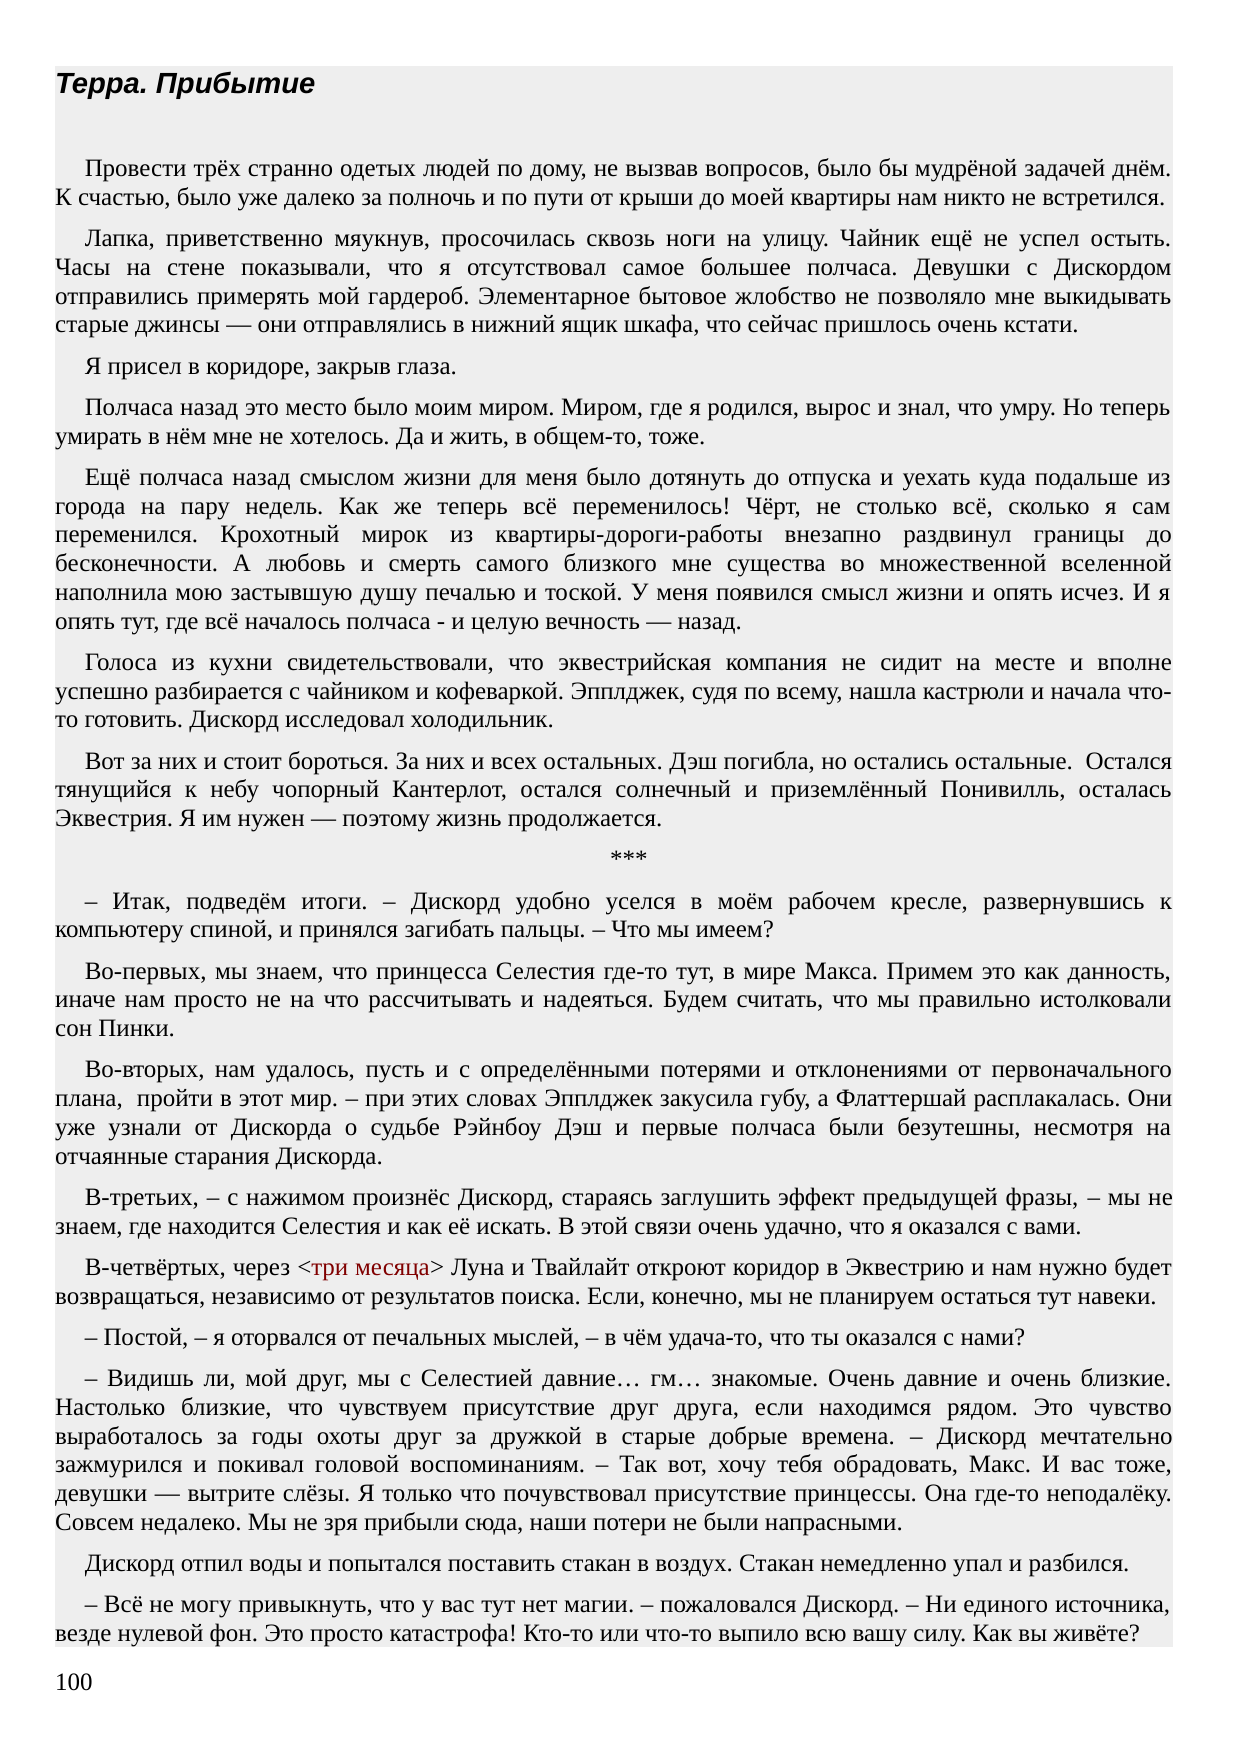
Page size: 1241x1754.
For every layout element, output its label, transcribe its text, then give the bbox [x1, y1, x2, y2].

text Полчаса назад это место было моим миром. Миром, где я родился, вырос и знал, что умру. Но теперь умирать в нём мне не хотелось. Да и жить, в общем-то, тоже. [55, 392, 1173, 449]
text Дискорд отпил воды и попытался поставить стакан в воздух. Стакан немедленно упал и разбился. [55, 1548, 1173, 1577]
text *** [55, 844, 1173, 873]
text – Постой, – я оторвался от печальных мыслей, – в чём удача-то, что ты оказался с нами? [55, 1322, 1173, 1351]
text Вот за них и стоит бороться. За них и всех остальных. Дэш погибла, но остались остальные. Остался тянущийся к небу чопорный Кантерлот, остался солнечный и приземлённый Понивилль, осталась Эквестрия. Я им нужен — поэтому жизнь продолжается. [55, 746, 1173, 832]
text Лапка, приветственно мяукнув, просочилась сквозь ноги на улицу. Чайник ещё не успел остыть. Часы на стене показывали, что я отсутствовал самое большее полчаса. Девушки с Дискордом отправились примерять мой гардероб. Элементарное бытовое жлобство не позволяло мне выкидывать старые джинсы — они отправлялись в нижний ящик шкафа, что сейчас пришлось очень кстати. [55, 223, 1173, 338]
text – Итак, подведём итоги. – Дискорд удобно уселся в моём рабочем кресле, развернувшись к компьютеру спиной, и принялся загибать пальцы. – Что мы имеем? [55, 886, 1173, 943]
text В-третьих, – с нажимом произнёс Дискорд, стараясь заглушить эффект предыдущей фразы, – мы не знаем, где находится Селестия и как её искать. В этой связи очень удачно, что я оказался с вами. [55, 1182, 1173, 1239]
text Голоса из кухни свидетельствовали, что эквестрийская компания не сидит на месте и вполне успешно разбирается с чайником и кофеваркой. Эпплджек, судя по всему, нашла кастрюли и начала что-то готовить. Дискорд исследовал холодильник. [55, 647, 1173, 733]
text Провести трёх странно одетых людей по дому, не вызвав вопросов, было бы мудрёной задачей днём. К счастью, было уже далеко за полночь и по пути от крыши до моей квартиры нам никто не встретился. [55, 153, 1173, 211]
text Во-вторых, нам удалось, пусть и с определёнными потерями и отклонениями от первоначального плана, пройти в этот мир. – при этих словах Эпплджек закусила губу, а Флаттершай расплакалась. Они уже узнали от Дискорда о судьбе Рэйнбоу Дэш и первые полчаса были безутешны, несмотря на отчаянные старания Дискорда. [55, 1054, 1173, 1169]
text – Всё не могу привыкнуть, что у вас тут нет магии. – пожаловался Дискорд. – Ни единого источника, везде нулевой фон. Это просто катастрофа! Кто-то или что-то выпило всю вашу силу. Как вы живёте? [55, 1589, 1173, 1647]
text Во-первых, мы знаем, что принцесса Селестия где-то тут, в мире Макса. Примем это как данность, иначе нам просто не на что рассчитывать и надеяться. Будем считать, что мы правильно истолковали сон Пинки. [55, 956, 1173, 1042]
text Я присел в коридоре, закрыв глаза. [55, 351, 1173, 379]
subtitle Терра. Прибытие [55, 66, 1173, 99]
text Ещё полчаса назад смыслом жизни для меня было дотянуть до отпуска и уехать куда подальше из города на пару недель. Как же теперь всё переменилось! Чёрт, не столько всё, сколько я сам переменился. Крохотный мирок из квартиры-дороги-работы внезапно раздвинул границы до бесконечности. А любовь и смерть самого близкого мне существа во множественной вселенной наполнила мою застывшую душу печалью и тоской. У меня появился смысл жизни и опять исчез. И я опять тут, где всё началось полчаса - и целую вечность — назад. [55, 462, 1173, 634]
text В-четвёртых, через <три месяца> Луна и Твайлайт откроют коридор в Эквестрию и нам нужно будет возвращаться, независимо от результатов поиска. Если, конечно, мы не планируем остаться тут навеки. [55, 1252, 1173, 1309]
text – Видишь ли, мой друг, мы с Селестией давние… гм… знакомые. Очень давние и очень близкие. Настолько близкие, что чувствуем присутствие друг друга, если находимся рядом. Это чувство выработалось за годы охоты друг за дружкой в старые добрые времена. – Дискорд мечтательно зажмурился и покивал головой воспоминаниям. – Так вот, хочу тебя обрадовать, Макс. И вас тоже, девушки — вытрите слёзы. Я только что почувствовал присутствие принцессы. Она где-то неподалёку. Совсем недалеко. Мы не зря прибыли сюда, наши потери не были напрасными. [55, 1363, 1173, 1536]
